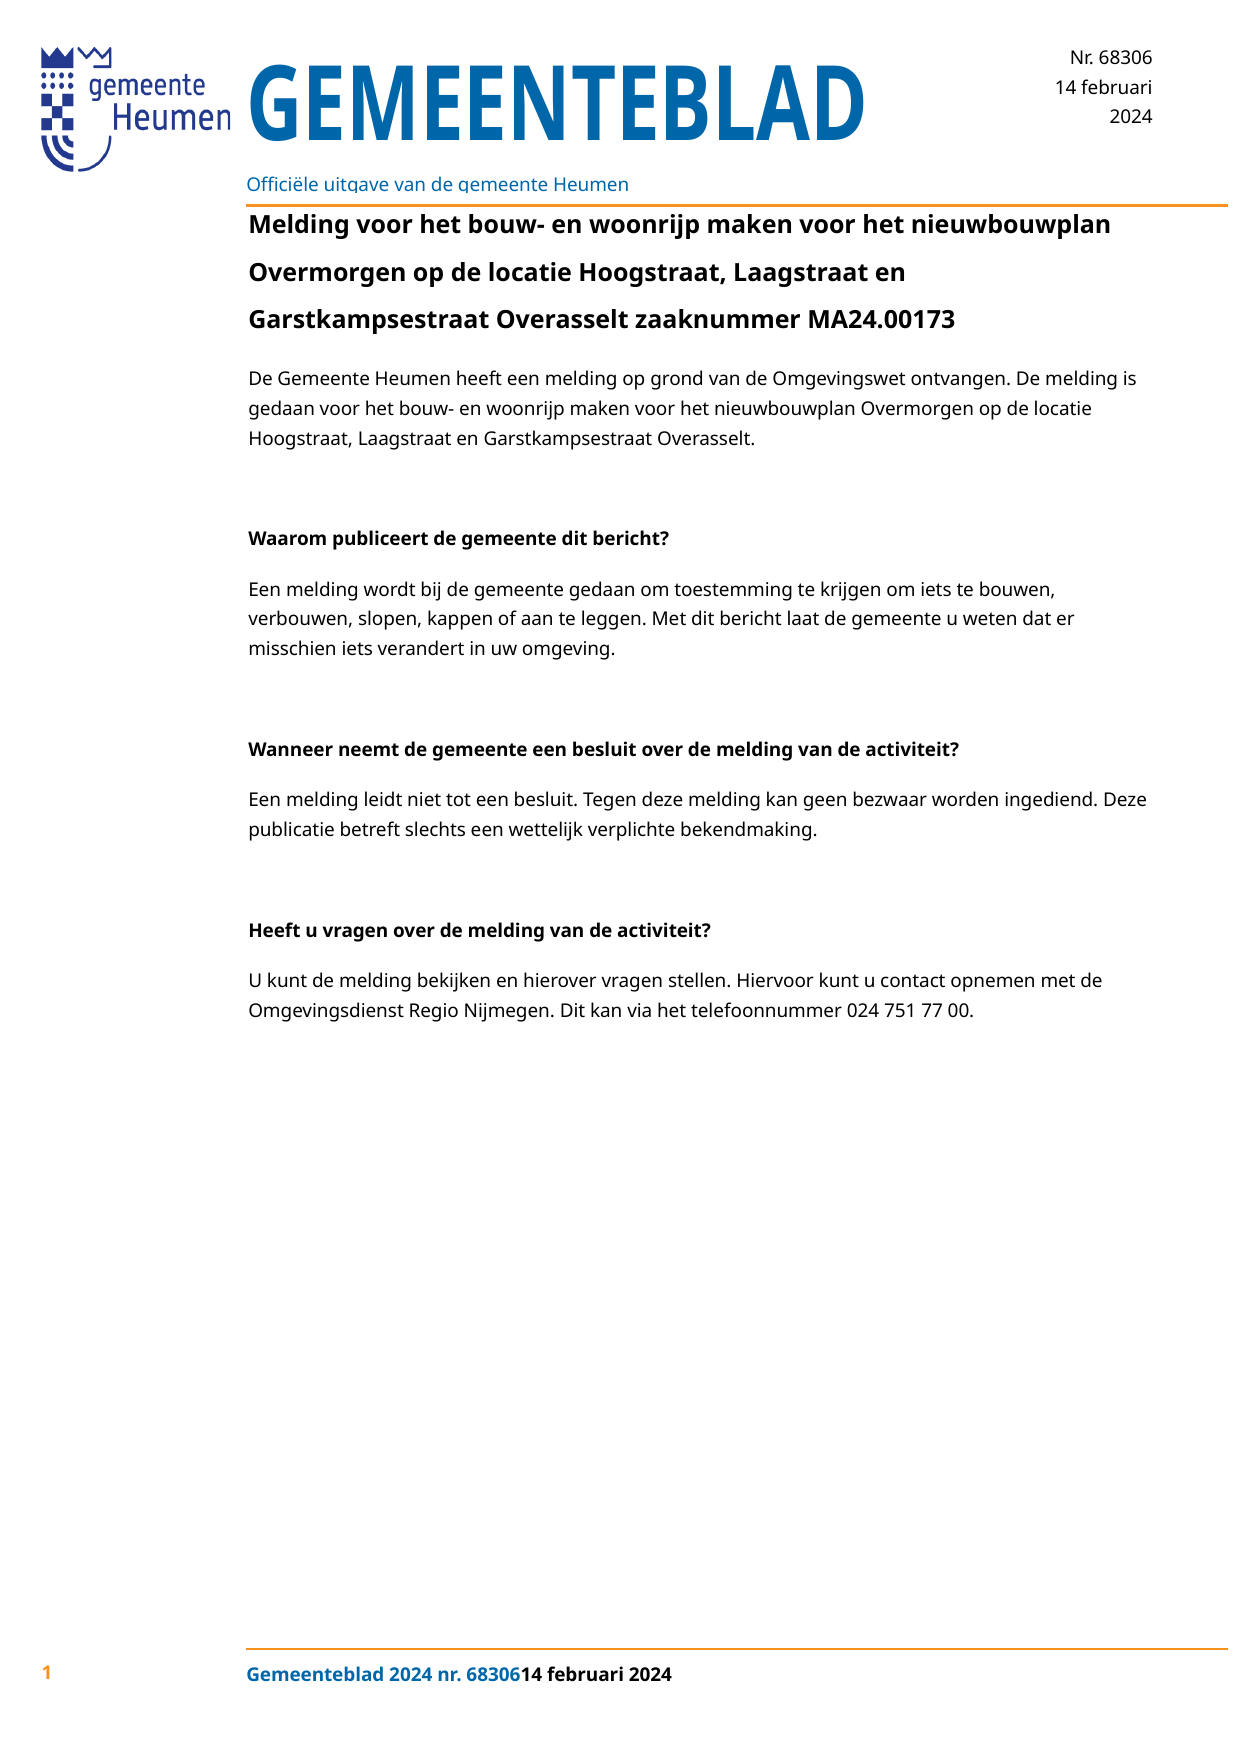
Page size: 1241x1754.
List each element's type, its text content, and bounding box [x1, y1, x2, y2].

text Waarom publiceert de gemeente dit bericht? [248, 526, 1152, 551]
picture [41, 47, 231, 172]
text U kunt de melding bekijken en hierover vragen stellen. Hiervoor kunt u contact opnemen met de Omgevingsdienst Regio Nijmegen. Dit kan via het telefoonnummer 024 751 77 00. [248, 967, 1152, 1022]
text Wanneer neemt de gemeente een besluit over de melding van de activiteit? [248, 736, 1152, 762]
text Melding voor het bouw- en woonrijp maken voor het nieuwbouwplan Overmorgen op de locatie Hoogstraat, Laagstraat en Garstkampsestraat Overasselt zaaknummer MA24.00173 [248, 207, 1152, 336]
text Een melding wordt bij de gemeente gedaan om toestemming te krijgen om iets te bouwen, verbouwen, slopen, kappen of aan te leggen. Met dit bericht laat de gemeente u weten dat er misschien iets verandert in uw omgeving. [248, 576, 1152, 661]
text De Gemeente Heumen heeft een melding op grond van de Omgevingswet ontvangen. De melding is gedaan voor het bouw- en woonrijp maken voor het nieuwbouwplan Overmorgen op de locatie Hoogstraat, Laagstraat en Garstkampsestraat Overasselt. [248, 366, 1152, 450]
text Heeft u vragen over de melding van de activiteit? [248, 917, 1152, 942]
text Een melding leidt niet tot een besluit. Tegen deze melding kan geen bezwaar worden ingediend. Deze publicatie betreft slechts een wettelijk verplichte bekendmaking. [248, 786, 1152, 842]
